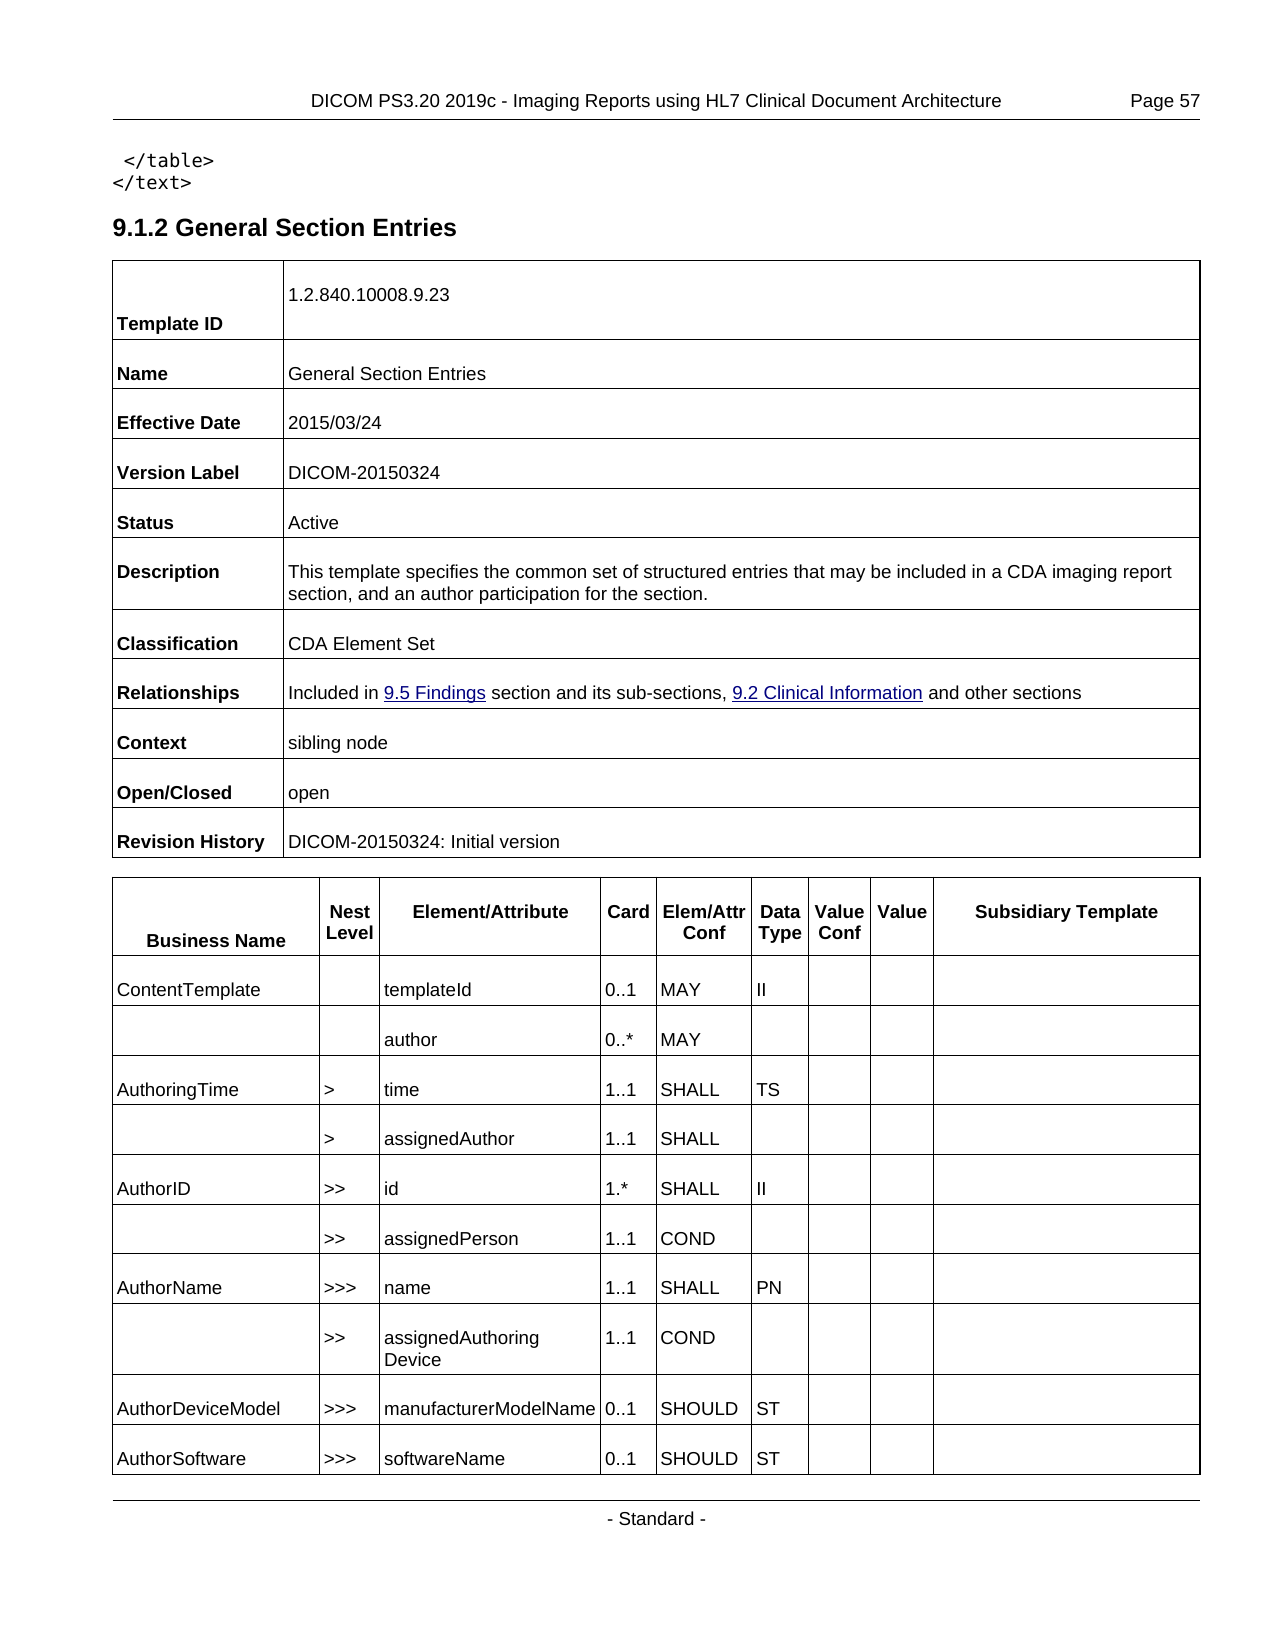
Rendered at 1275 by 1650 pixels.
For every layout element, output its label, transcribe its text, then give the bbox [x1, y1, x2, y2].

table_cell Context [113, 709, 283, 757]
table_cell [934, 956, 1199, 1005]
table_cell [752, 1205, 808, 1253]
table_cell 0..* [601, 1006, 656, 1054]
table_cell [809, 1425, 870, 1473]
table_cell 0..1 [601, 1425, 656, 1473]
table_cell CDA Element Set [284, 610, 1199, 658]
table_cell name [380, 1254, 600, 1303]
table_cell DICOM-20150324 [284, 439, 1199, 487]
table_cell Author​Software [113, 1425, 319, 1473]
table_cell >> [320, 1205, 379, 1253]
table_header Business Name [113, 878, 319, 955]
table_cell [113, 1304, 319, 1374]
table_cell [809, 1304, 870, 1374]
table_cell >>> [320, 1425, 379, 1473]
table_cell SHOULD [657, 1425, 751, 1473]
table_header 1.2.840.10008.9.23 [284, 261, 1199, 338]
table_cell Author​ID [113, 1155, 319, 1203]
table_cell MAY [657, 1006, 751, 1054]
table_cell [809, 1105, 870, 1154]
table_cell open [284, 759, 1199, 807]
table_cell [113, 1205, 319, 1253]
table_cell [871, 1425, 933, 1473]
table_cell 1..1 [601, 1254, 656, 1303]
table_cell SHALL [657, 1155, 751, 1203]
table_cell Effective Date [113, 389, 283, 438]
table_cell DICOM-20150324: Initial version [284, 808, 1199, 857]
table_cell [871, 1375, 933, 1424]
table_cell [113, 1006, 319, 1054]
table_cell 0..1 [601, 956, 656, 1005]
table_cell ST [752, 1375, 808, 1424]
table_cell Active [284, 489, 1199, 537]
table_cell PN [752, 1254, 808, 1303]
table_cell COND [657, 1205, 751, 1253]
table_cell ST [752, 1425, 808, 1473]
table_cell 1..1 [601, 1205, 656, 1253]
table_cell [320, 1006, 379, 1054]
table_cell MAY [657, 956, 751, 1005]
table_cell assigned​Authoring​Device [380, 1304, 600, 1374]
table_cell Authoring​Time [113, 1056, 319, 1104]
table_cell >>> [320, 1375, 379, 1424]
table_cell [752, 1006, 808, 1054]
table_cell >> [320, 1155, 379, 1203]
table_cell [871, 1205, 933, 1253]
table_header Value [871, 878, 933, 955]
table_cell SHOULD [657, 1375, 751, 1424]
table_cell [934, 1254, 1199, 1303]
table_cell Included in 9.5 Findings section and its sub-sections, 9.2 Clinical Information and other sections [284, 659, 1199, 708]
table_header Nest Level [320, 878, 379, 955]
table_cell 2015/03/24 [284, 389, 1199, 438]
table_cell Classification [113, 610, 283, 658]
table_cell [934, 1105, 1199, 1154]
table_cell [113, 1105, 319, 1154]
table_cell [809, 1205, 870, 1253]
table_header Value Conf [809, 878, 870, 955]
table_header Template ID [113, 261, 283, 338]
table_cell template​Id [380, 956, 600, 1005]
table_cell II [752, 1155, 808, 1203]
table_cell II [752, 956, 808, 1005]
table_cell [934, 1375, 1199, 1424]
table_header Data Type [752, 878, 808, 955]
table_cell [809, 1375, 870, 1424]
table_cell [871, 1056, 933, 1104]
text </table> </text> [112, 150, 1200, 194]
table_cell COND [657, 1304, 751, 1374]
table_cell TS [752, 1056, 808, 1104]
table_cell Relationships [113, 659, 283, 708]
table_cell manufacturer​Model​Name [380, 1375, 600, 1424]
table_cell Status [113, 489, 283, 537]
table_cell [809, 1006, 870, 1054]
table_cell [871, 1155, 933, 1203]
table_cell 0..1 [601, 1375, 656, 1424]
table_cell SHALL [657, 1254, 751, 1303]
table_cell Version Label [113, 439, 283, 487]
table_cell software​Name [380, 1425, 600, 1473]
table_cell [934, 1205, 1199, 1253]
table_cell [934, 1006, 1199, 1054]
table_cell [871, 1304, 933, 1374]
table_cell sibling node [284, 709, 1199, 757]
table_cell 1.* [601, 1155, 656, 1203]
table_header Card [601, 878, 656, 955]
table_cell assigned​Person [380, 1205, 600, 1253]
table_cell author [380, 1006, 600, 1054]
table_header Subsidiary Template [934, 878, 1199, 955]
table_cell > [320, 1105, 379, 1154]
table_cell 1..1 [601, 1304, 656, 1374]
table_cell [809, 1254, 870, 1303]
table_cell assigned​Author [380, 1105, 600, 1154]
table_cell Author​Device​Model [113, 1375, 319, 1424]
table_cell 1..1 [601, 1105, 656, 1154]
table_cell Name [113, 340, 283, 388]
table_cell id [380, 1155, 600, 1203]
table_header Elem/Attr Conf [657, 878, 751, 955]
table_cell [934, 1425, 1199, 1473]
table_cell >> [320, 1304, 379, 1374]
table_cell [809, 956, 870, 1005]
table_cell [809, 1056, 870, 1104]
table_cell General Section Entries [284, 340, 1199, 388]
table_cell [871, 956, 933, 1005]
table_cell SHALL [657, 1056, 751, 1104]
table_cell [934, 1155, 1199, 1203]
table_cell [871, 1254, 933, 1303]
table_cell > [320, 1056, 379, 1104]
table_cell Open/Closed [113, 759, 283, 807]
table_cell [934, 1304, 1199, 1374]
table_cell [752, 1105, 808, 1154]
table_cell Description [113, 538, 283, 608]
table_cell [809, 1155, 870, 1203]
table_cell Revision History [113, 808, 283, 857]
table_header Element/​Attribute [380, 878, 600, 955]
text 9.1.2 General Section Entries [112, 212, 1200, 241]
table_cell [871, 1006, 933, 1054]
table_cell [871, 1105, 933, 1154]
table_cell [320, 956, 379, 1005]
table_cell >>> [320, 1254, 379, 1303]
table_cell [934, 1056, 1199, 1104]
table_cell This template specifies the common set of structured entries that may be included in a CDA imaging report section, and an author participation for the section. [284, 538, 1199, 608]
table_cell [752, 1304, 808, 1374]
table_cell 1..1 [601, 1056, 656, 1104]
table_cell Content​Template [113, 956, 319, 1005]
table_cell Author​Name [113, 1254, 319, 1303]
table_cell SHALL [657, 1105, 751, 1154]
table_cell time [380, 1056, 600, 1104]
